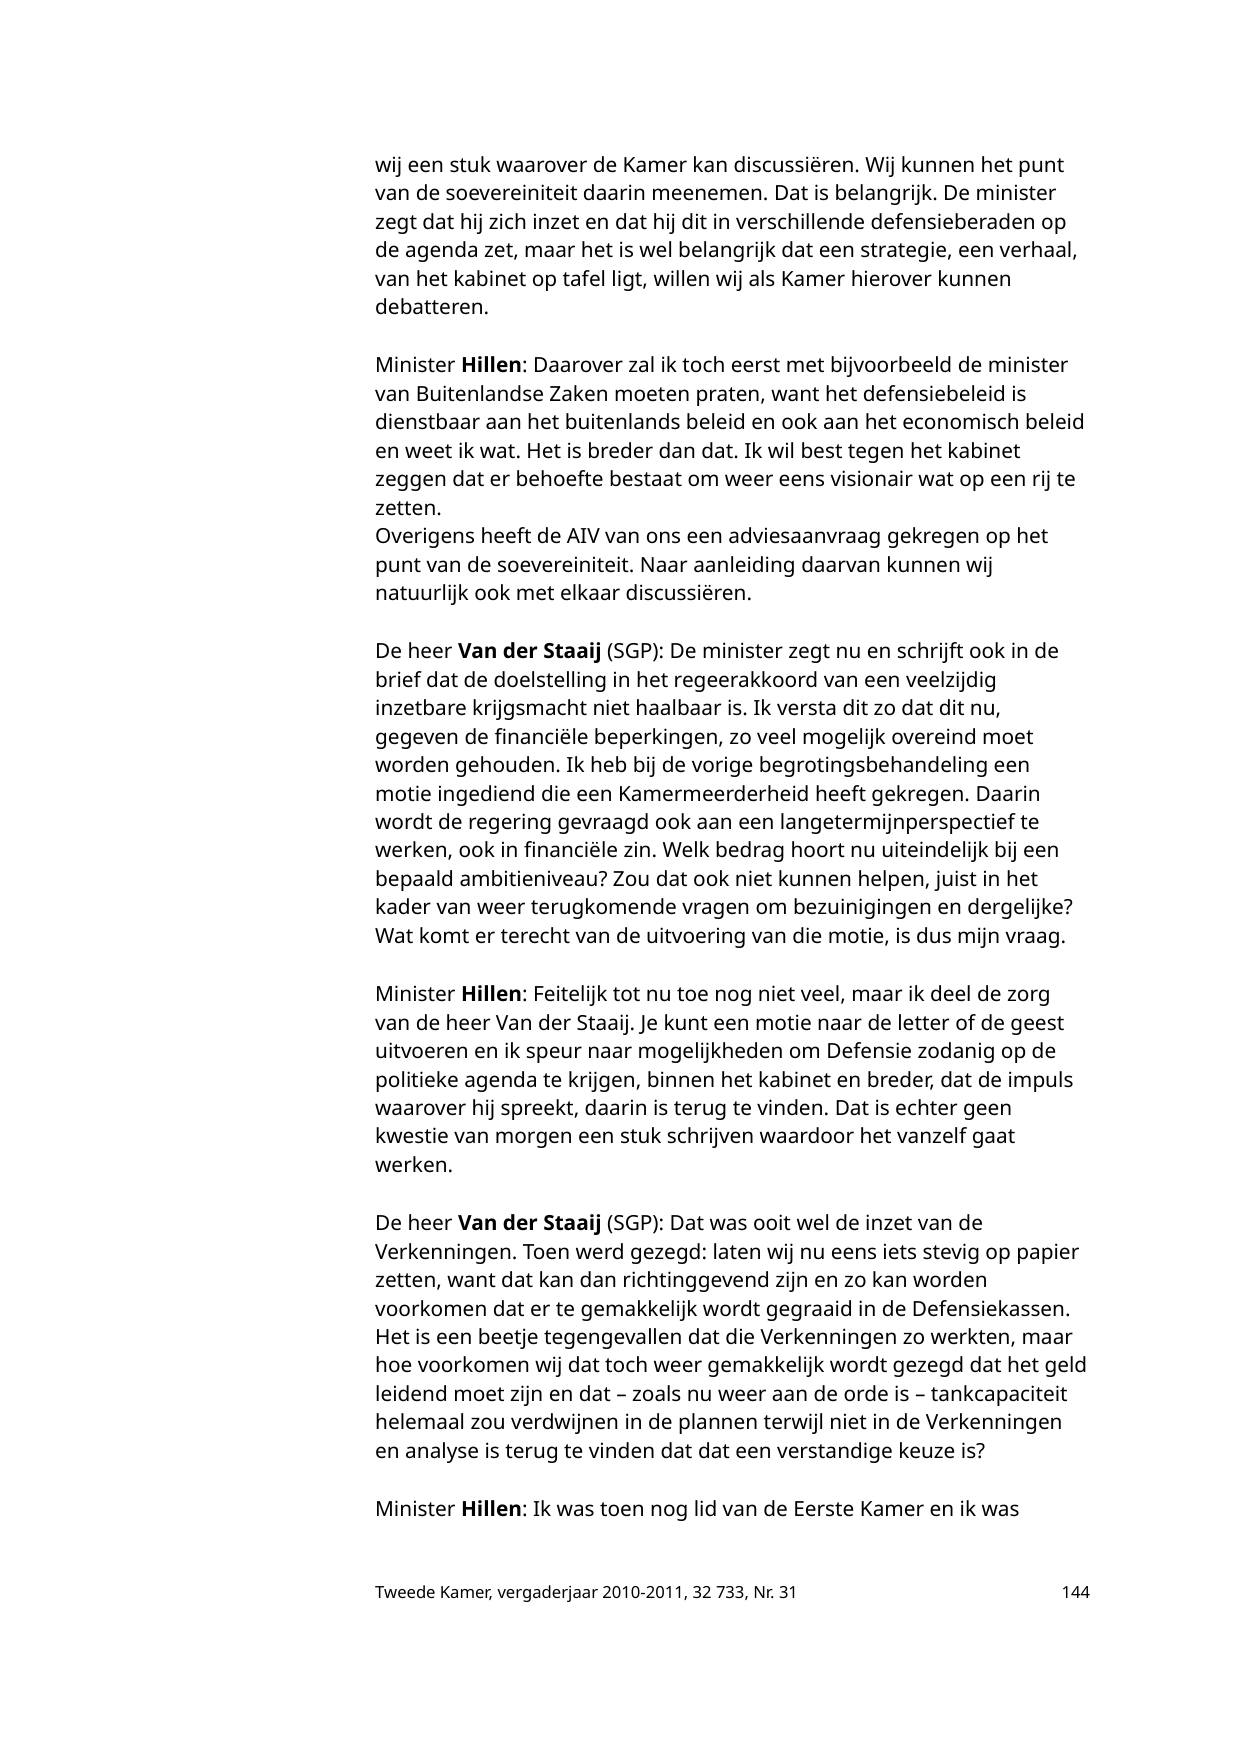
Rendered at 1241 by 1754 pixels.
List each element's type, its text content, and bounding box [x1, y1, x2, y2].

text Overigens heeft de AIV van ons een adviesaanvraag gekregen op het punt van de soevereiniteit. Naar aanleiding daarvan kunnen wij natuurlijk ook met elkaar discussiëren. [375, 521, 1090, 607]
text Minister Hillen: Daarover zal ik toch eerst met bijvoorbeeld de minister van Buitenlandse Zaken moeten praten, want het defensiebeleid is dienstbaar aan het buitenlands beleid en ook aan het economisch beleid en weet ik wat. Het is breder dan dat. Ik wil best tegen het kabinet zeggen dat er behoefte bestaat om weer eens visionair wat op een rij te zetten. [375, 351, 1090, 521]
text De heer Van der Staaij (SGP): De minister zegt nu en schrijft ook in de brief dat de doelstelling in het regeerakkoord van een veelzijdig inzetbare krijgsmacht niet haalbaar is. Ik versta dit zo dat dit nu, gegeven de financiële beperkingen, zo veel mogelijk overeind moet worden gehouden. Ik heb bij de vorige begrotingsbehandeling een motie ingediend die een Kamermeerderheid heeft gekregen. Daarin wordt de regering gevraagd ook aan een langetermijnperspectief te werken, ook in financiële zin. Welk bedrag hoort nu uiteindelijk bij een bepaald ambitieniveau? Zou dat ook niet kunnen helpen, juist in het kader van weer terugkomende vragen om bezuinigingen en dergelijke? Wat komt er terecht van de uitvoering van die motie, is dus mijn vraag. [375, 637, 1090, 949]
text Minister Hillen: Feitelijk tot nu toe nog niet veel, maar ik deel de zorg van de heer Van der Staaij. Je kunt een motie naar de letter of de geest uitvoeren en ik speur naar mogelijkheden om Defensie zodanig op de politieke agenda te krijgen, binnen het kabinet en breder, dat de impuls waarover hij spreekt, daarin is terug te vinden. Dat is echter geen kwestie van morgen een stuk schrijven waardoor het vanzelf gaat werken. [375, 979, 1090, 1178]
text Minister Hillen: Ik was toen nog lid van de Eerste Kamer en ik was [375, 1494, 1090, 1523]
text wij een stuk waarover de Kamer kan discussiëren. Wij kunnen het punt van de soevereiniteit daarin meenemen. Dat is belangrijk. De minister zegt dat hij zich inzet en dat hij dit in verschillende defensieberaden op de agenda zet, maar het is wel belangrijk dat een strategie, een verhaal, van het kabinet op tafel ligt, willen wij als Kamer hierover kunnen debatteren. [375, 150, 1090, 321]
text De heer Van der Staaij (SGP): Dat was ooit wel de inzet van de Verkenningen. Toen werd gezegd: laten wij nu eens iets stevig op papier zetten, want dat kan dan richtinggevend zijn en zo kan worden voorkomen dat er te gemakkelijk wordt gegraaid in de Defensiekassen. Het is een beetje tegengevallen dat die Verkenningen zo werkten, maar hoe voorkomen wij dat toch weer gemakkelijk wordt gezegd dat het geld leidend moet zijn en dat – zoals nu weer aan de orde is – tankcapaciteit helemaal zou verdwijnen in de plannen terwijl niet in de Verkenningen en analyse is terug te vinden dat dat een verstandige keuze is? [375, 1208, 1090, 1464]
